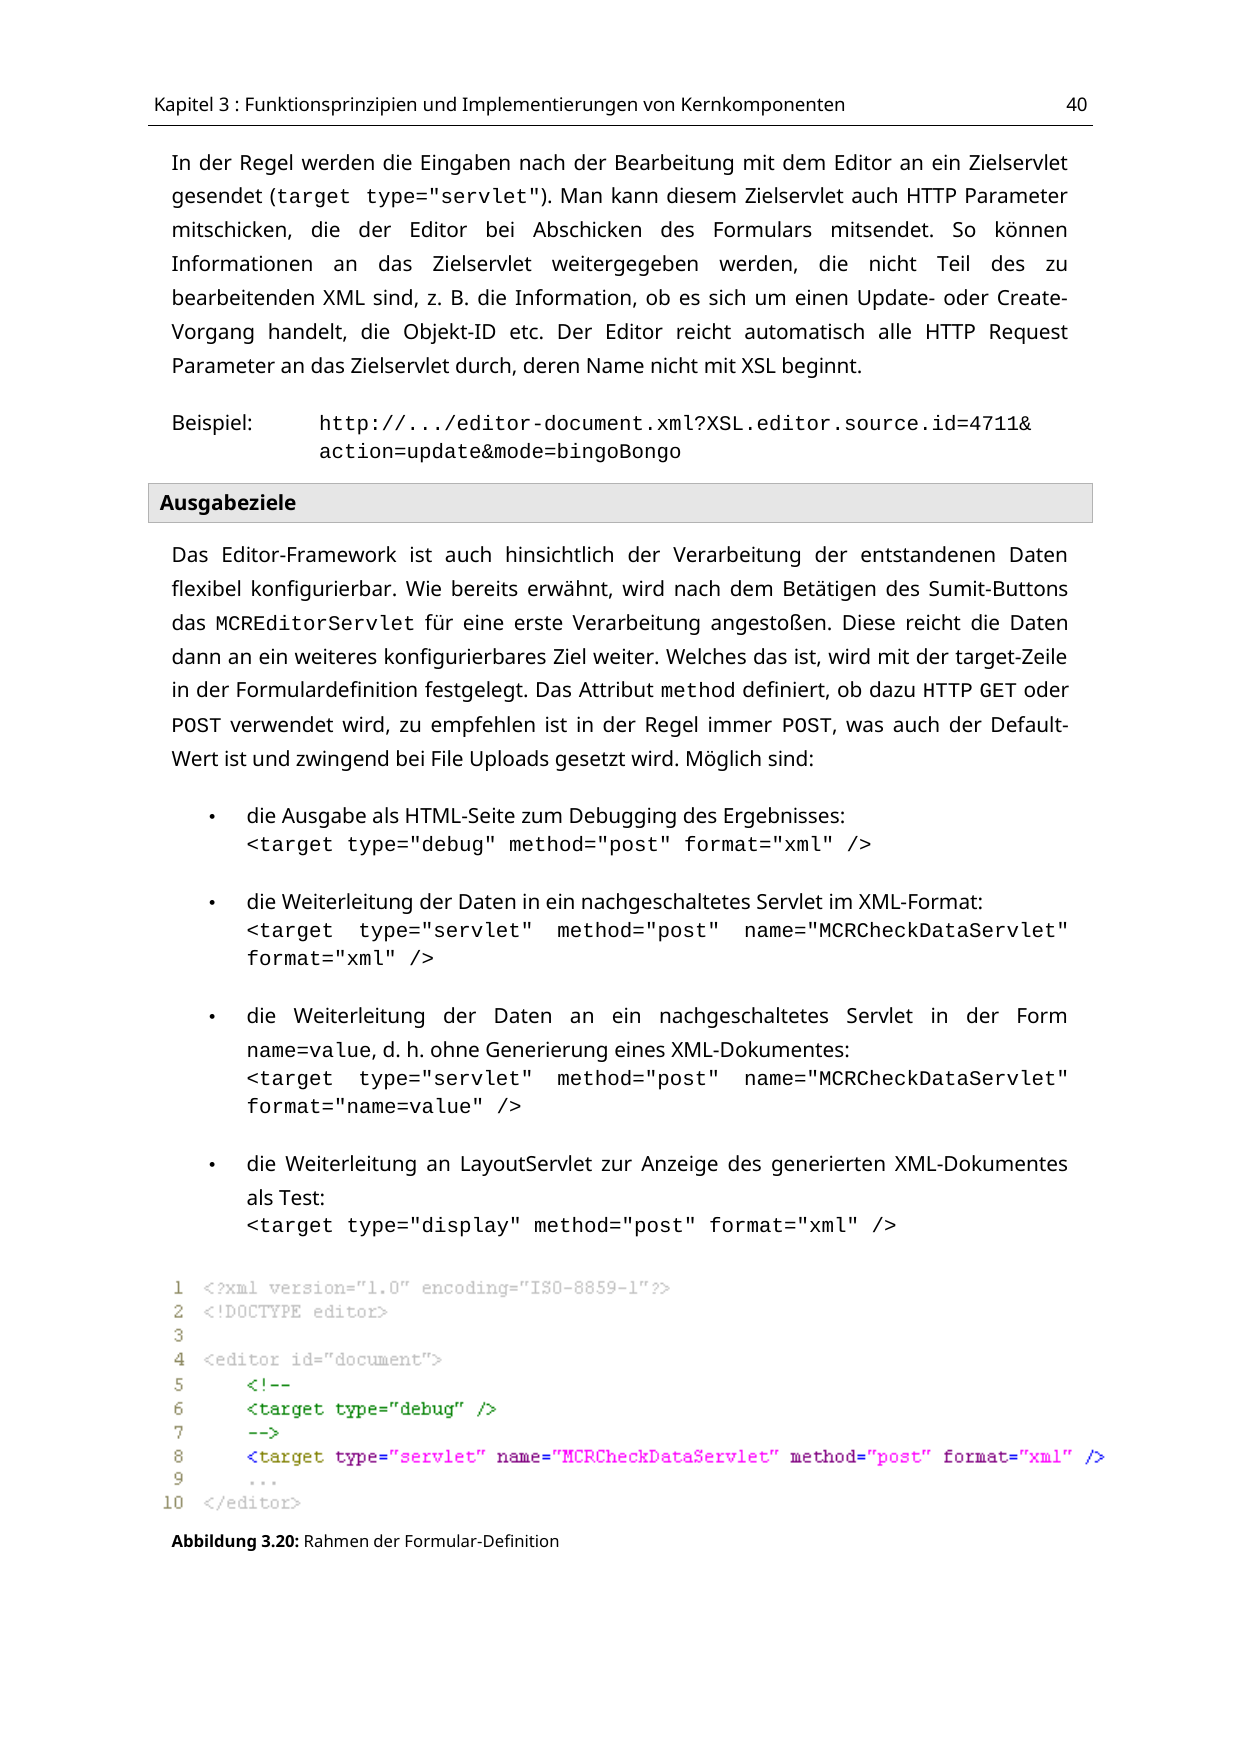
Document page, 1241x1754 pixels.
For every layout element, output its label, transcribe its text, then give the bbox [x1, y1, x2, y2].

list die Ausgabe als HTML-Seite zum Debugging des Ergebnisses: <target type="debug" method="post" format="xml" /> [209, 801, 1069, 858]
list Abbildung 3.21: Rahmen der Formular-Definition [171, 1513, 1096, 1552]
table_header Ausgabeziele [149, 484, 1092, 522]
text In der Regel werden die Eingaben nach der Bearbeitung mit dem Editor an ein Zielservlet gesendet (target type="servlet"). Man kann diesem Zielservlet auch HTTP Parameter mitschicken, die der Editor bei Abschicken des Formulars mitsendet. So können Informationen an das Zielservlet weitergegeben werden, die nicht Teil des zu bearbeitenden XML sind, z. B. die Information, ob es sich um einen Update- oder Create-Vorgang handelt, die Objekt-ID etc. Der Editor reicht automatisch alle HTTP Request Parameter an das Zielservlet durch, deren Name nicht mit XSL beginnt. [171, 148, 1069, 379]
list die Weiterleitung der Daten an ein nachgeschaltetes Servlet in der Form name=value, d. h. ohne Generierung eines XML-Dokumentes: <target type="servlet" method="post" name="MCRCheckDataServlet" format="name=value" /> [209, 1001, 1069, 1120]
text Das Editor-Framework ist auch hinsichtlich der Verarbeitung der entstandenen Daten flexibel konfigurierbar. Wie bereits erwähnt, wird nach dem Betätigen des Sumit-Buttons das MCREditorServlet für eine erste Verarbeitung angestoßen. Diese reicht die Daten dann an ein weiteres konfigurierbares Ziel weiter. Welches das ist, wird mit der target-Zeile in der Formulardefinition festgelegt. Das Attribut method definiert, ob dazu HTTP GET oder POST verwendet wird, zu empfehlen ist in der Regel immer POST, was auch der Default-Wert ist und zwingend bei File Uploads gesetzt wird. Möglich sind: [171, 540, 1069, 772]
list die Weiterleitung der Daten in ein nachgeschaltetes Servlet im XML-Format: <target type="servlet" method="post" name="MCRCheckDataServlet" format="xml" /> [209, 887, 1069, 972]
list die Weiterleitung an LayoutServlet zur Anzeige des generierten XML-Dokumentes als Test: <target type="display" method="post" format="xml" /> [209, 1149, 1069, 1239]
text Beispiel: http://.../editor-document.xml?XSL.editor.source.id=4711& action=update&mode=bingoBongo [171, 408, 1069, 465]
